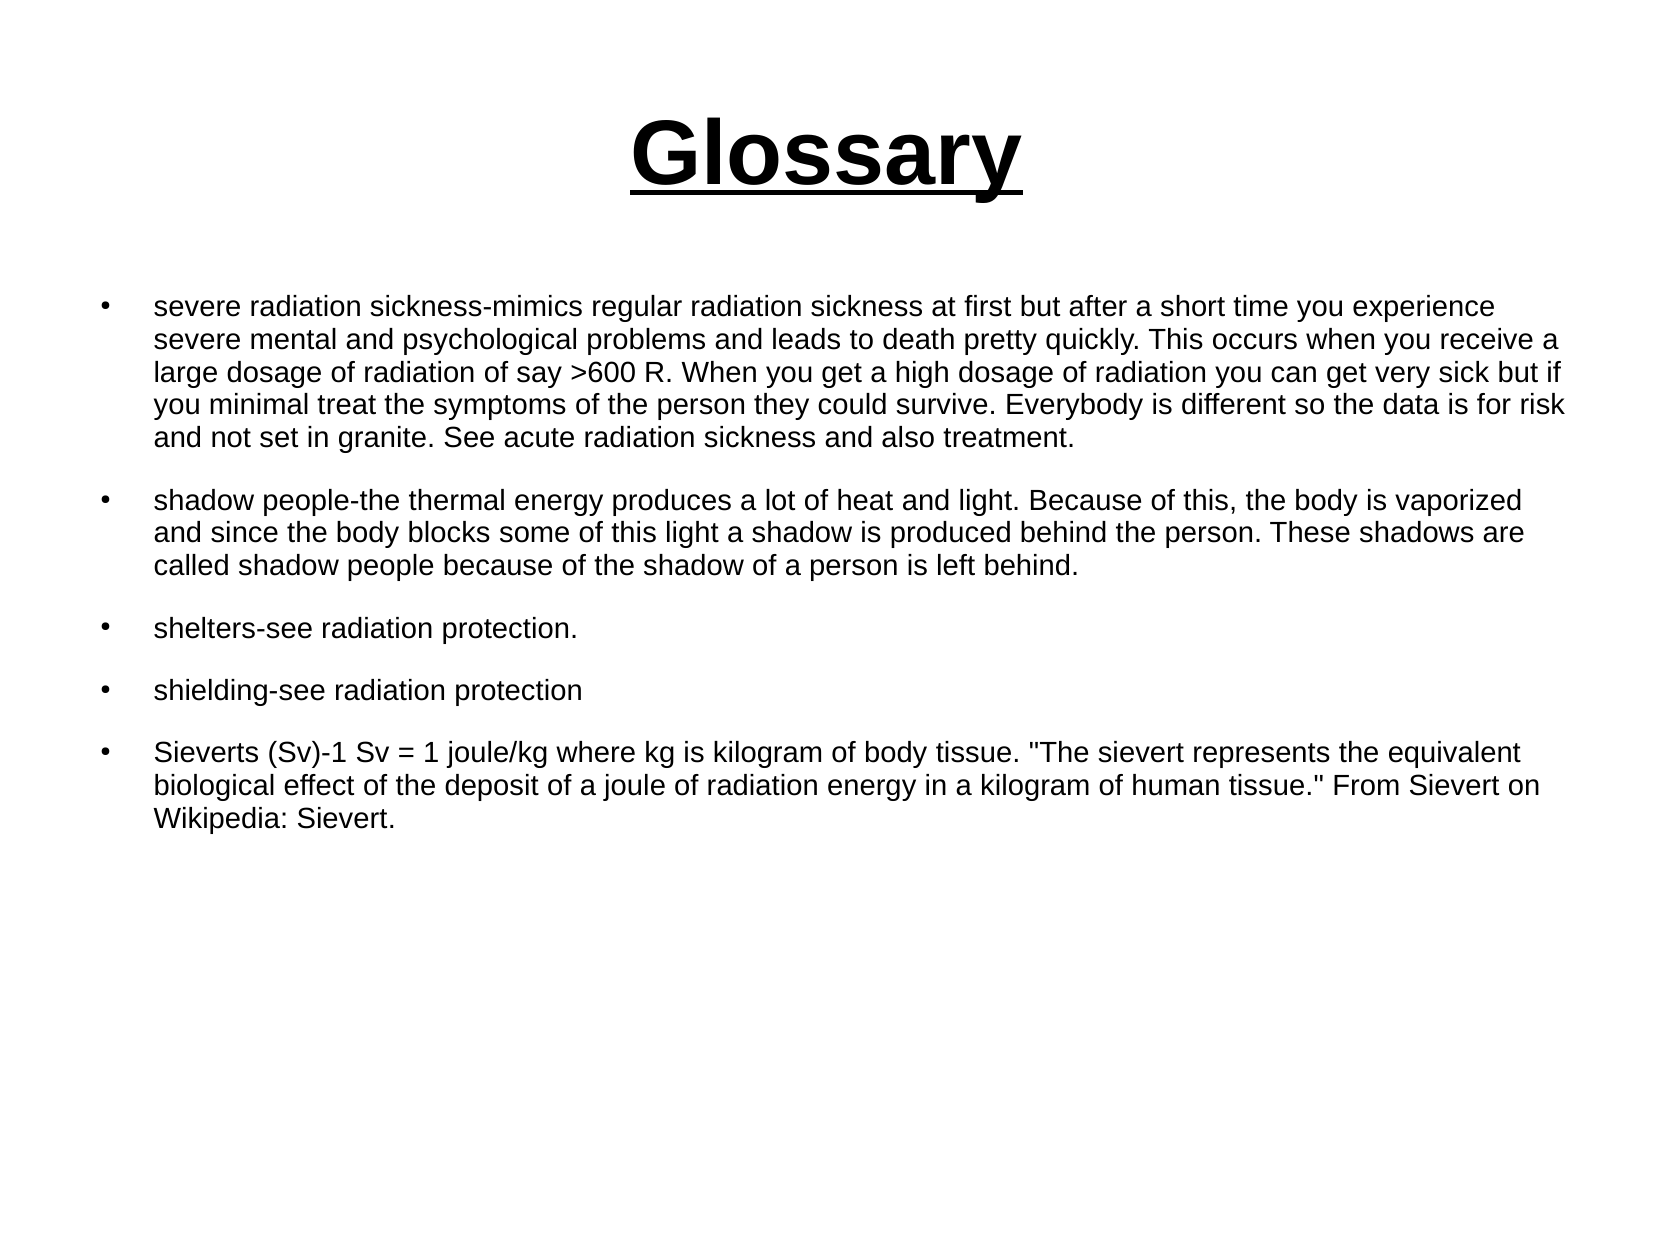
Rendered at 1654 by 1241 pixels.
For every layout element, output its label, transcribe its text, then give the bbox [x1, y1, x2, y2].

title Glossary [82, 49, 1571, 257]
list severe radiation sickness-mimics regular radiation sickness at first but after a short time you experience severe mental and psychological problems and leads to death pretty quickly. This occurs when you receive a large dosage of radiation of say >600 R. When you get a high dosage of radiation you can get very sick but if you minimal treat the symptoms of the person they could survive. Everybody is different so the data is for risk and not set in granite. See acute radiation sickness and also treatment. shadow people-the thermal energy produces a lot of heat and light. Because of this, the body is vaporized and since the body blocks some of this light a shadow is produced behind the person. These shadows are called shadow people because of the shadow of a person is left behind. shelters-see radiation protection. shielding-see radiation protection Sieverts (Sv)-1 Sv = 1 joule/kg where kg is kilogram of body tissue. "The sievert represents the equivalent biological effect of the deposit of a joule of radiation energy in a kilogram of human tissue." From Sievert on Wikipedia: Sievert. [82, 290, 1571, 1197]
